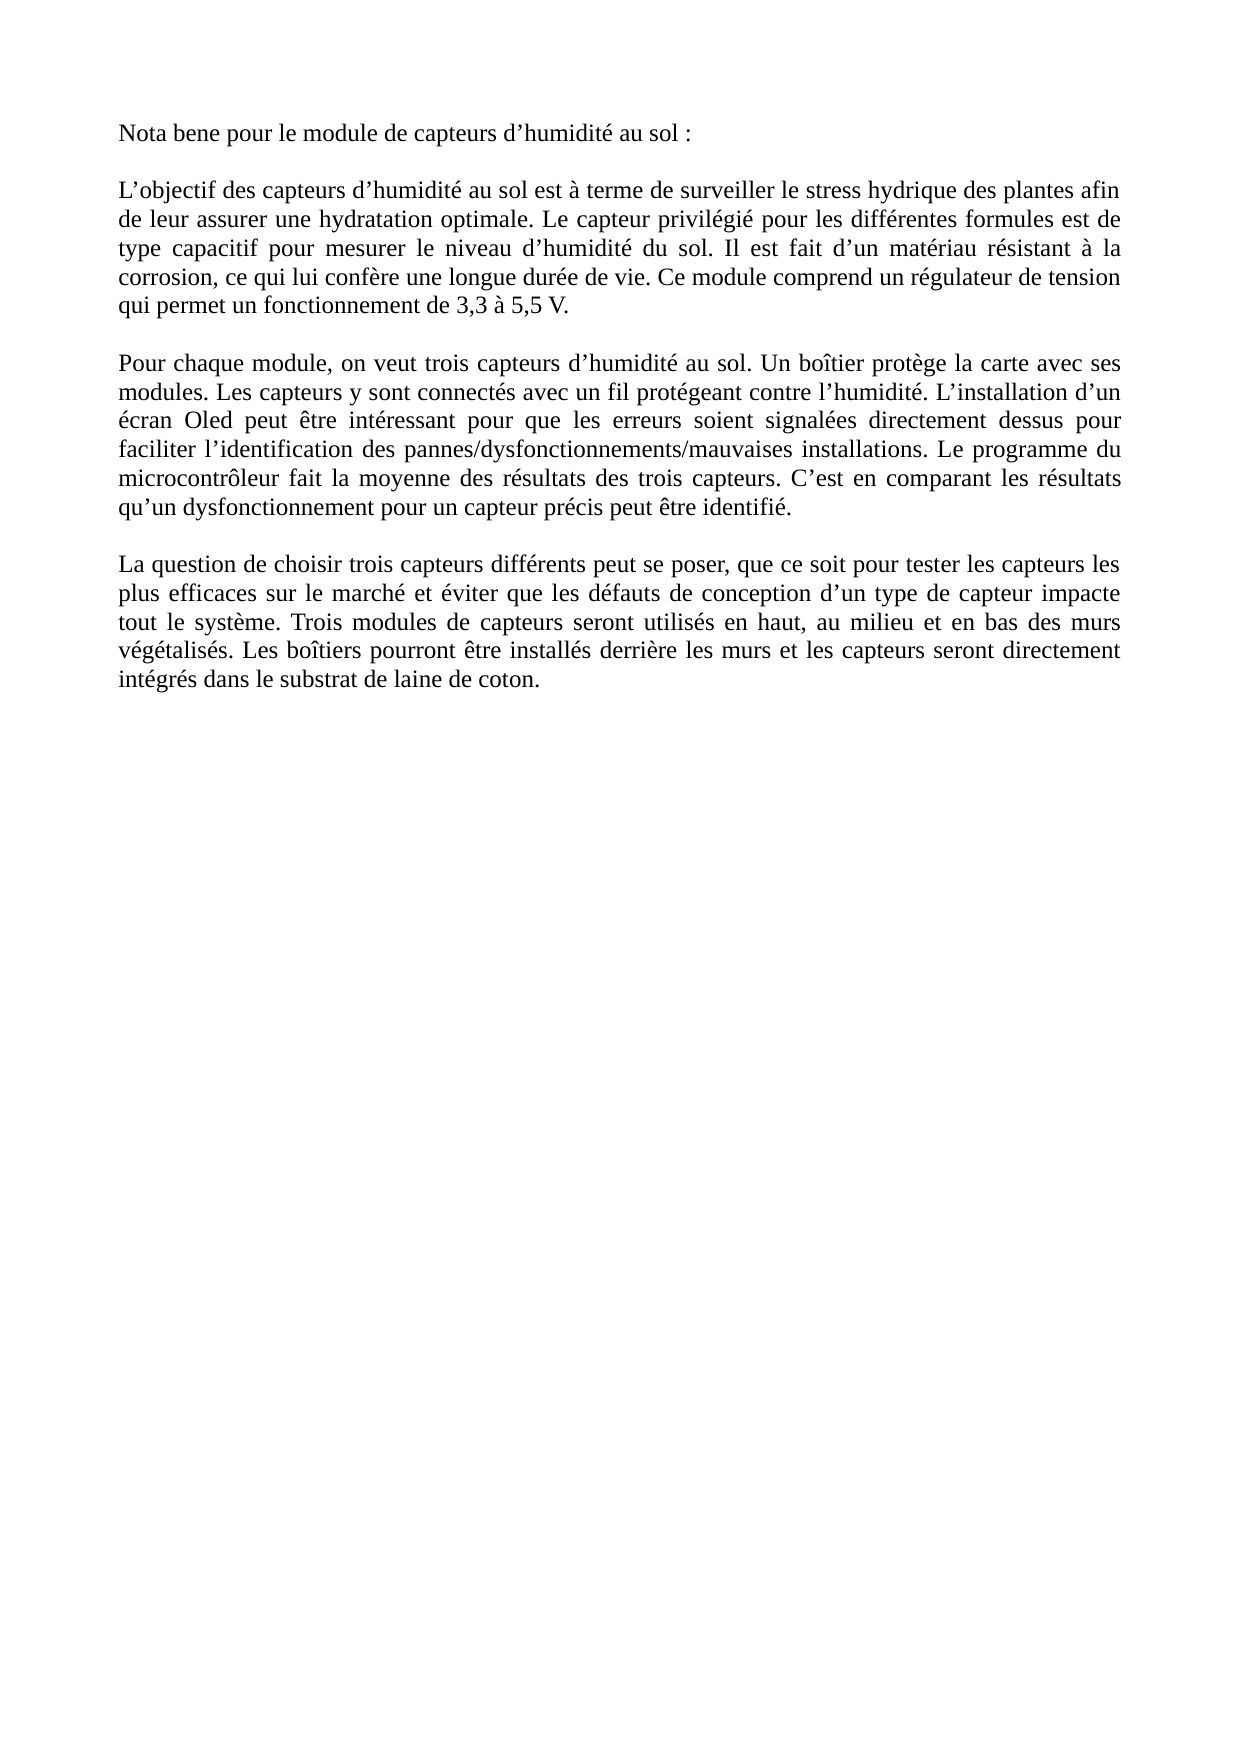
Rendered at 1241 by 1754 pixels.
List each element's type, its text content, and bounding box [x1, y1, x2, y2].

text Nota bene pour le module de capteurs d’humidité au sol : [118, 118, 1122, 147]
text La question de choisir trois capteurs différents peut se poser, que ce soit pour tester les capteurs les plus efficaces sur le marché et éviter que les défauts de conception d’un type de capteur impacte tout le système. Trois modules de capteurs seront utilisés en haut, au milieu et en bas des murs végétalisés. Les boîtiers pourront être installés derrière les murs et les capteurs seront directement intégrés dans le substrat de laine de coton. [118, 549, 1122, 693]
text Pour chaque module, on veut trois capteurs d’humidité au sol. Un boîtier protège la carte avec ses modules. Les capteurs y sont connectés avec un fil protégeant contre l’humidité. L’installation d’un écran Oled peut être intéressant pour que les erreurs soient signalées directement dessus pour faciliter l’identification des pannes/dysfonctionnements/mauvaises installations. Le programme du microcontrôleur fait la moyenne des résultats des trois capteurs. C’est en comparant les résultats qu’un dysfonctionnement pour un capteur précis peut être identifié. [118, 348, 1122, 521]
text L’objectif des capteurs d’humidité au sol est à terme de surveiller le stress hydrique des plantes afin de leur assurer une hydratation optimale. Le capteur privilégié pour les différentes formules est de type capacitif pour mesurer le niveau d’humidité du sol. Il est fait d’un matériau résistant à la corrosion, ce qui lui confère une longue durée de vie. Ce module comprend un régulateur de tension qui permet un fonctionnement de 3,3 à 5,5 V. [118, 176, 1122, 319]
